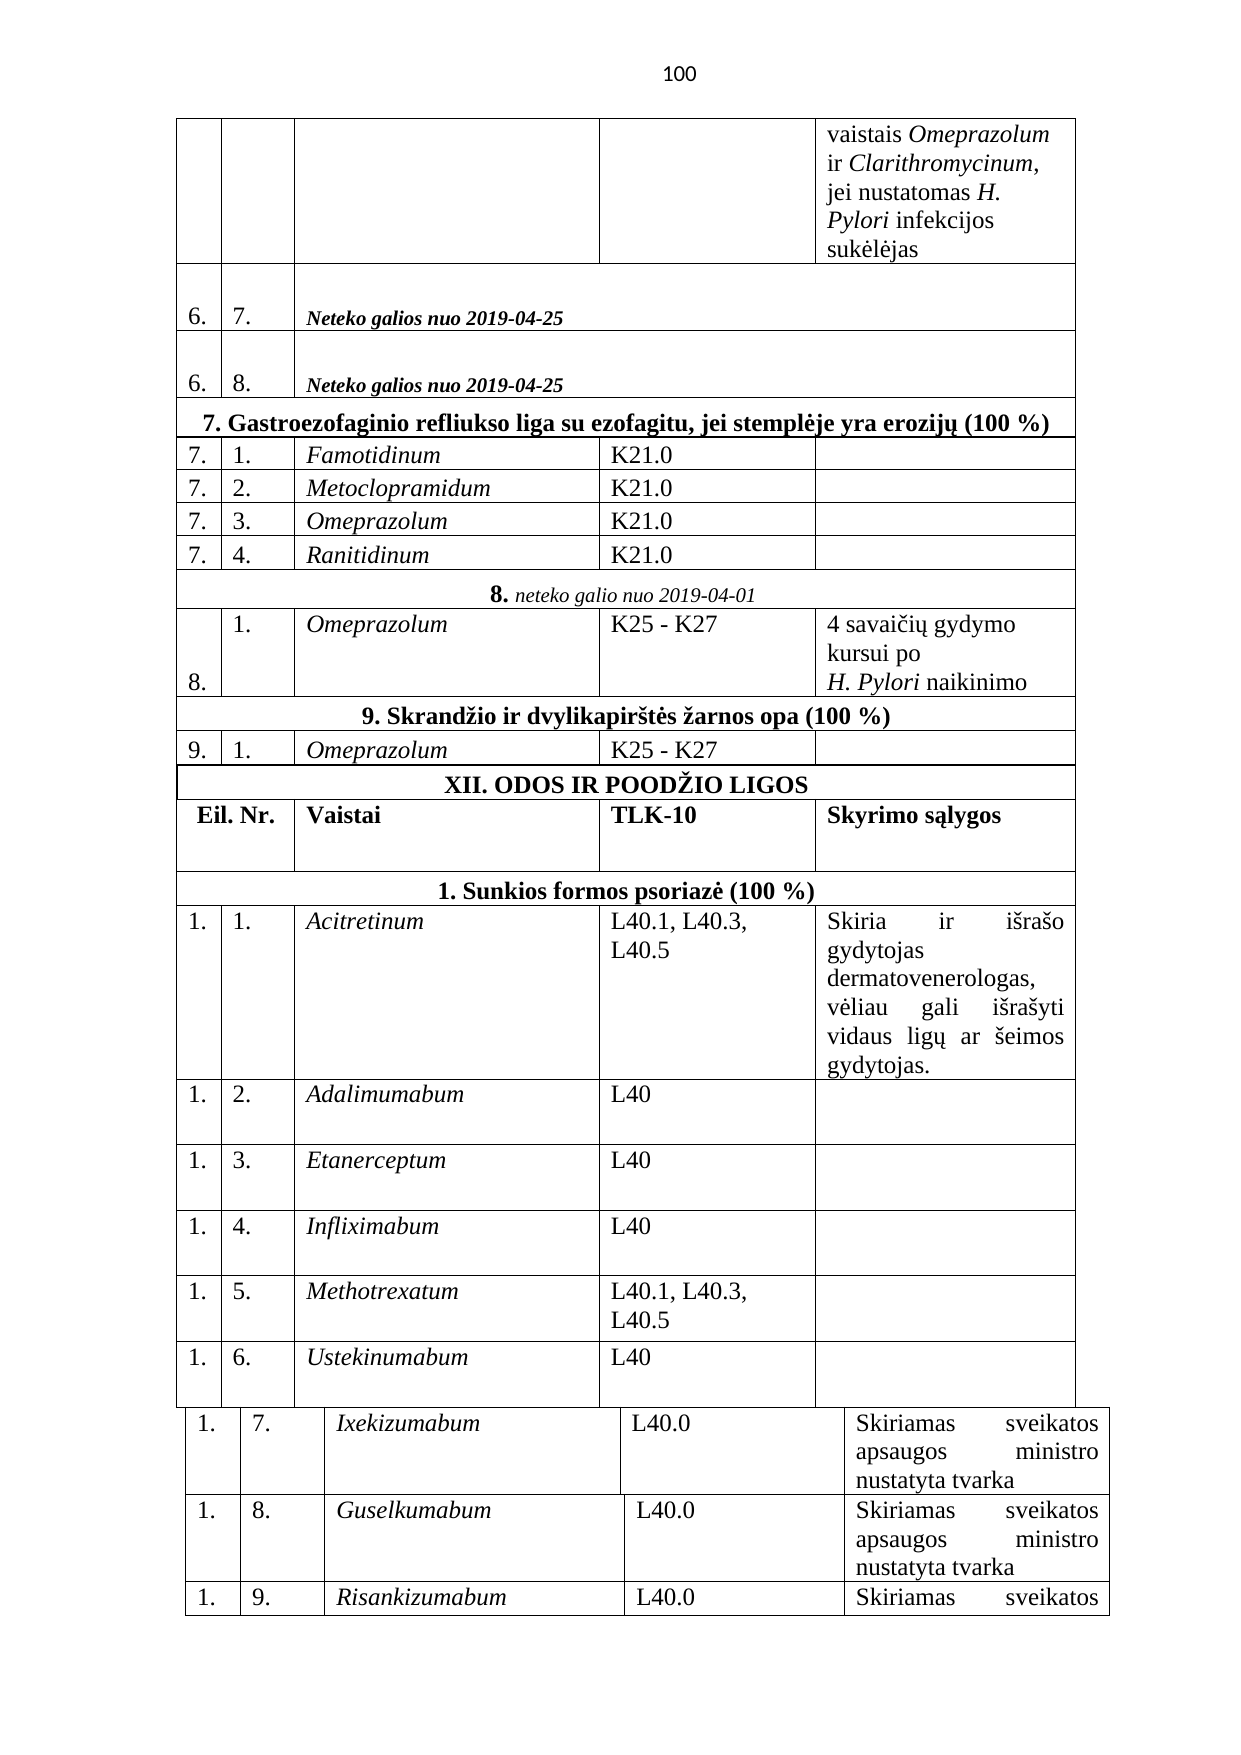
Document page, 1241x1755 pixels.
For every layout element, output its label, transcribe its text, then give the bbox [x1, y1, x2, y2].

table_cell [1094, 905, 1099, 1078]
table_cell [1076, 1341, 1080, 1407]
table_cell Ixekizumabum [325, 1408, 620, 1494]
table_cell [1085, 871, 1089, 905]
table_cell L40.0 [625, 1495, 844, 1581]
table_cell [1076, 608, 1080, 696]
table_cell [600, 119, 815, 263]
table_cell [1104, 1210, 1110, 1275]
table_cell [1076, 569, 1080, 608]
table_cell Vaistai [295, 800, 599, 871]
table_cell [177, 1408, 181, 1494]
table_cell 9. Skrandžio ir dvylikapirštės žarnos opa (100 %) [177, 697, 1075, 730]
table_cell [1100, 263, 1104, 330]
table_cell [1085, 1275, 1089, 1341]
table_cell [816, 470, 1075, 502]
table_cell [1110, 397, 1123, 436]
table_cell [1080, 730, 1085, 764]
table_cell [222, 119, 294, 263]
table_cell 7. Gastroezofaginio refliukso liga su ezofagitu, jei stemplėje yra erozijų (100 %) [177, 398, 1075, 436]
table_cell Infliximabum [295, 1211, 599, 1275]
table_cell [1110, 1581, 1123, 1615]
table_cell [1104, 397, 1110, 436]
table_cell Methotrexatum [295, 1276, 599, 1341]
table_cell Adalimumabum [295, 1080, 599, 1144]
table_cell [1094, 330, 1099, 397]
table_cell [1094, 696, 1099, 730]
table_cell [1104, 569, 1110, 608]
table_cell 1. Sunkios formos psoriazė (100 %) [177, 872, 1075, 905]
table_cell [1085, 569, 1089, 608]
table_cell [1110, 330, 1123, 397]
table_cell [1094, 535, 1099, 569]
table_cell [1090, 436, 1094, 469]
table_cell 8. [241, 1495, 324, 1581]
table_cell [1100, 1275, 1104, 1341]
table_cell [1094, 469, 1099, 502]
table_cell [1110, 1494, 1123, 1581]
table_cell [1080, 871, 1085, 905]
table_cell [1094, 436, 1099, 469]
table_cell [1110, 1341, 1123, 1407]
table_cell 5. [222, 1276, 294, 1341]
table_cell [1110, 871, 1123, 905]
table_cell [1090, 263, 1094, 330]
table_cell [1100, 608, 1104, 696]
table_cell Eil. Nr. [177, 800, 294, 871]
table_cell [1094, 871, 1099, 905]
table_cell [1076, 469, 1080, 502]
table_cell 2. [222, 1080, 294, 1144]
table_cell Risankizumabum [325, 1582, 624, 1615]
table_cell L40.1, L40.3, L40.5 [600, 906, 815, 1078]
table_cell [1110, 696, 1123, 730]
table_cell Metoclopramidum [295, 470, 599, 502]
table_cell K25 - K27 [600, 731, 815, 764]
table_cell 3. [222, 1145, 294, 1210]
table_cell Skiriamas sveikatos [845, 1582, 1109, 1615]
table_cell [1100, 397, 1104, 436]
table_cell [177, 1581, 181, 1615]
table_cell 4. [222, 536, 294, 569]
table_cell 1. [222, 438, 294, 469]
table_cell vaistais Omeprazolum ir Clarithromycinum, jei nustatomas H. Pylori infekcijos sukėlėjas [816, 119, 1075, 263]
table_cell [1085, 436, 1089, 469]
table_cell [1100, 764, 1104, 799]
table_cell [1094, 1341, 1099, 1407]
table_cell [1094, 730, 1099, 764]
table_cell [1110, 263, 1123, 330]
table_cell [177, 119, 221, 263]
table_cell [1110, 1079, 1123, 1144]
table_cell 1. [222, 609, 294, 696]
table_cell [1085, 730, 1089, 764]
table_cell [295, 119, 599, 263]
table_cell [1090, 1079, 1094, 1144]
table_cell Neteko galios nuo 2019-04-25 [295, 331, 1075, 397]
table_cell [1085, 608, 1089, 696]
table_cell [1080, 1079, 1085, 1144]
table_cell [1080, 330, 1085, 397]
table_cell [1076, 799, 1080, 871]
table_cell [1110, 1144, 1123, 1210]
table_cell L40 [600, 1145, 815, 1210]
table_cell [1100, 330, 1104, 397]
table_cell [1100, 569, 1104, 608]
table_cell [1076, 1144, 1080, 1210]
table_cell [181, 1581, 185, 1615]
table_cell [1110, 730, 1123, 764]
table_cell [1094, 397, 1099, 436]
table_cell [1076, 330, 1080, 397]
table_cell [816, 1145, 1075, 1210]
table_cell Ustekinumabum [295, 1342, 599, 1407]
table_cell 1. [186, 1582, 240, 1615]
table_cell [816, 438, 1075, 469]
table_cell [1110, 436, 1123, 469]
table_cell 1. [222, 906, 294, 1078]
table_cell [1080, 1144, 1085, 1210]
table_cell 6. [222, 1342, 294, 1407]
table_cell 7. [177, 503, 221, 535]
table_cell 1. [177, 1145, 221, 1210]
table_cell [1090, 1275, 1094, 1341]
table_cell [1085, 469, 1089, 502]
table_cell [1094, 1144, 1099, 1210]
table_cell [1094, 118, 1099, 263]
table_cell Omeprazolum [295, 609, 599, 696]
table_cell [1110, 764, 1123, 799]
table_cell 1. [177, 906, 221, 1078]
table_cell 1. [177, 1211, 221, 1275]
table_cell [1104, 330, 1110, 397]
table_cell [1104, 1144, 1110, 1210]
table_cell [1076, 397, 1080, 436]
table_cell [1080, 1341, 1085, 1407]
table_cell [1080, 263, 1085, 330]
table_cell [1104, 535, 1110, 569]
table_cell [1110, 118, 1123, 263]
table_cell [177, 1494, 181, 1581]
table_cell [1100, 118, 1104, 263]
table_cell 7. [241, 1408, 324, 1494]
table_cell [1085, 1210, 1089, 1275]
table_cell [1110, 502, 1123, 535]
table_cell 7. [177, 536, 221, 569]
table_cell Ranitidinum [295, 536, 599, 569]
table_cell [1080, 1275, 1085, 1341]
table_cell [1080, 608, 1085, 696]
table_cell K21.0 [600, 470, 815, 502]
table_cell [1094, 1079, 1099, 1144]
table_cell [1076, 1275, 1080, 1341]
table_cell [1094, 1210, 1099, 1275]
table_cell [1080, 118, 1085, 263]
table_cell [1090, 871, 1094, 905]
table_cell [1076, 730, 1080, 764]
table_cell [1090, 608, 1094, 696]
table_cell [1104, 1079, 1110, 1144]
table_cell [1080, 1210, 1085, 1275]
table_cell [1094, 764, 1099, 799]
table_cell [1085, 696, 1089, 730]
table_cell [1110, 569, 1123, 608]
table_cell [1076, 436, 1080, 469]
table_cell [1080, 535, 1085, 569]
table_cell 8. [177, 609, 221, 696]
table_cell [1100, 469, 1104, 502]
table_cell [1104, 436, 1110, 469]
table_cell K21.0 [600, 503, 815, 535]
table_cell [1076, 905, 1080, 1078]
table_cell 1. [222, 731, 294, 764]
table_cell 7. [222, 264, 294, 330]
table_cell Neteko galios nuo 2019-04-25 [295, 264, 1075, 330]
table_cell [1076, 696, 1080, 730]
table_cell [1090, 118, 1094, 263]
table_cell [1100, 502, 1104, 535]
table_cell [1080, 764, 1085, 799]
table_cell [1110, 1210, 1123, 1275]
table_cell 9. [177, 731, 221, 764]
table_cell L40 [600, 1080, 815, 1144]
table_cell [1085, 905, 1089, 1078]
table_cell [1100, 696, 1104, 730]
table_cell 8. [222, 331, 294, 397]
table_cell L40.0 [621, 1408, 844, 1494]
table_cell [1085, 263, 1089, 330]
table_cell [1110, 1275, 1123, 1341]
table_cell 7. [177, 438, 221, 469]
table_cell [181, 1494, 185, 1581]
table_cell [816, 1342, 1075, 1407]
table_cell [1100, 1210, 1104, 1275]
table_cell [1085, 1341, 1089, 1407]
table_cell [1110, 535, 1123, 569]
table_cell [1104, 469, 1110, 502]
table_cell 1. [186, 1495, 240, 1581]
table_cell [1076, 1079, 1080, 1144]
table_cell [1076, 535, 1080, 569]
table_cell [1094, 608, 1099, 696]
table_cell [1080, 436, 1085, 469]
table_cell [1104, 1275, 1110, 1341]
table_cell [1100, 871, 1104, 905]
table_cell Famotidinum [295, 438, 599, 469]
table_cell Skiria ir išrašo gydytojas dermatovenerologas, vėliau gali išrašyti vidaus ligų ar šeimos gydytojas. [816, 906, 1075, 1078]
table_cell [1110, 905, 1123, 1078]
table_cell Etanerceptum [295, 1145, 599, 1210]
table_cell 4 savaičių gydymo kursui po H. Pylori naikinimo [816, 609, 1075, 696]
table_cell [1090, 469, 1094, 502]
table_cell L40.1, L40.3, L40.5 [600, 1276, 815, 1341]
table_cell 7. [177, 470, 221, 502]
table_cell [1110, 469, 1123, 502]
table_cell [1090, 1210, 1094, 1275]
table_cell [1076, 118, 1080, 263]
table_cell [1090, 799, 1094, 871]
table_cell [1090, 397, 1094, 436]
table_cell K21.0 [600, 438, 815, 469]
table_cell [1104, 730, 1110, 764]
table_cell 3. [222, 503, 294, 535]
table_cell [1094, 502, 1099, 535]
table_cell [1085, 1144, 1089, 1210]
table_cell [1104, 696, 1110, 730]
table_cell [1080, 696, 1085, 730]
table_cell Skiriamas sveikatos apsaugos ministro nustatyta tvarka [845, 1408, 1109, 1494]
table_cell [1090, 1144, 1094, 1210]
table_cell [1110, 608, 1123, 696]
table_cell [1080, 502, 1085, 535]
table_cell [1090, 764, 1094, 799]
table_cell [1094, 263, 1099, 330]
table_cell [1094, 799, 1099, 871]
table_cell [1104, 764, 1110, 799]
table_cell 1. [186, 1408, 240, 1494]
table_cell [1094, 1275, 1099, 1341]
table_cell [1085, 1079, 1089, 1144]
table_cell Omeprazolum [295, 731, 599, 764]
table_cell [181, 1408, 185, 1494]
table_cell [1076, 871, 1080, 905]
table_cell [1104, 871, 1110, 905]
table_cell 6. [177, 331, 221, 397]
table_cell [1080, 569, 1085, 608]
table_cell [816, 1276, 1075, 1341]
table_cell [1104, 118, 1110, 263]
table_cell [1104, 799, 1110, 871]
table_cell [1104, 905, 1110, 1078]
table_cell [1090, 502, 1094, 535]
table_cell [1100, 1079, 1104, 1144]
table_cell K21.0 [600, 536, 815, 569]
table_cell [816, 1211, 1075, 1275]
table_cell XII. ODOS IR POODŽIO LIGOS [178, 766, 1075, 799]
table_cell [1090, 1341, 1094, 1407]
table_cell [1080, 469, 1085, 502]
table_cell [1110, 1407, 1123, 1494]
table_cell [1104, 608, 1110, 696]
table_cell Skyrimo sąlygos [816, 800, 1075, 871]
table_cell [1076, 764, 1080, 799]
table_cell [1094, 569, 1099, 608]
table_cell [1085, 502, 1089, 535]
table_cell 1. [177, 1342, 221, 1407]
table_cell [816, 536, 1075, 569]
table_cell [1080, 397, 1085, 436]
table_cell [1100, 535, 1104, 569]
table_cell [1085, 397, 1089, 436]
table_cell [816, 731, 1075, 764]
table_cell [1085, 764, 1089, 799]
table_cell [1110, 799, 1123, 871]
table_cell TLK-10 [600, 800, 815, 871]
table_cell [1090, 730, 1094, 764]
table_cell [1076, 502, 1080, 535]
table_cell [1090, 905, 1094, 1078]
table_cell [1085, 330, 1089, 397]
table_cell [1100, 799, 1104, 871]
table_cell 9. [241, 1582, 324, 1615]
table_cell [1100, 1341, 1104, 1407]
table_cell 4. [222, 1211, 294, 1275]
table_cell L40.0 [625, 1582, 844, 1615]
table_cell Guselkumabum [325, 1495, 624, 1581]
table_cell K25 - K27 [600, 609, 815, 696]
table_cell 2. [222, 470, 294, 502]
table_cell [1090, 535, 1094, 569]
table_cell [1100, 1144, 1104, 1210]
table_cell 6. [177, 264, 221, 330]
table_cell [1076, 263, 1080, 330]
table_cell 1. [177, 1080, 221, 1144]
table_cell [1090, 330, 1094, 397]
table_cell Acitretinum [295, 906, 599, 1078]
table_cell [1085, 118, 1089, 263]
table_cell Omeprazolum [295, 503, 599, 535]
table_cell [816, 1080, 1075, 1144]
table_cell [1085, 799, 1089, 871]
table_cell 1. [177, 1276, 221, 1341]
table_cell Skiriamas sveikatos apsaugos ministro nustatyta tvarka [845, 1495, 1109, 1581]
table_cell [1104, 1341, 1110, 1407]
table_cell L40 [600, 1211, 815, 1275]
table_cell [816, 503, 1075, 535]
table_cell [1080, 799, 1085, 871]
table_cell [1090, 569, 1094, 608]
table_cell [1076, 1210, 1080, 1275]
table_cell 8. neteko galio nuo 2019-04-01 [177, 570, 1075, 608]
table_cell [1100, 905, 1104, 1078]
table_cell [1104, 263, 1110, 330]
table_cell [1085, 535, 1089, 569]
table_cell [1090, 696, 1094, 730]
table_cell [1100, 436, 1104, 469]
table_cell [1080, 905, 1085, 1078]
table_cell L40 [600, 1342, 815, 1407]
table_cell [1104, 502, 1110, 535]
table_cell [1100, 730, 1104, 764]
